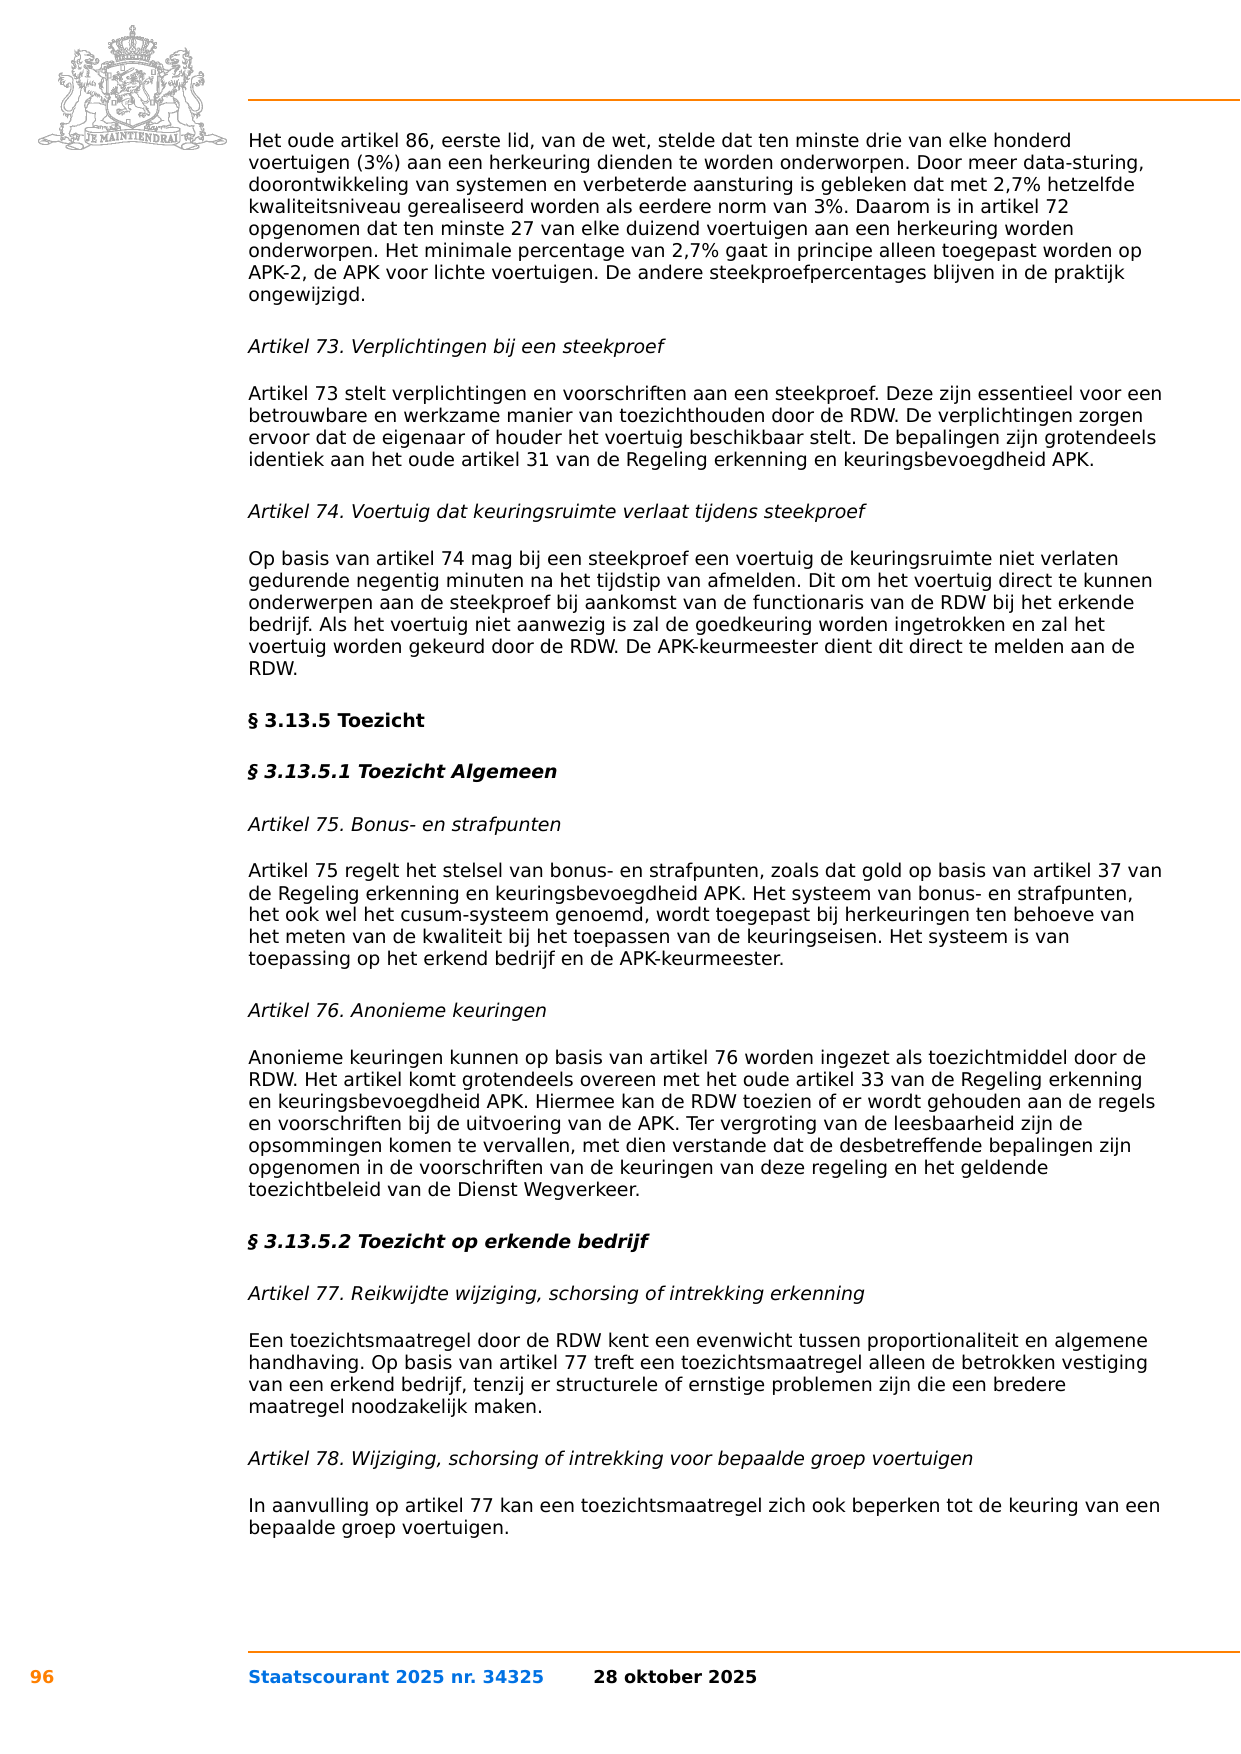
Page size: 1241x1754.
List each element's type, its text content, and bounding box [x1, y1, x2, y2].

subtitle § 3.13.5 Toezicht [248, 709, 1163, 731]
subtitle § 3.13.5.1 Toezicht Algemeen [248, 761, 1163, 783]
text Een toezichtsmaatregel door de RDW kent een evenwicht tussen proportionaliteit en algemene handhaving. Op basis van artikel 77 treft een toezichtsmaatregel alleen de betrokken vestiging van een erkend bedrijf, tenzij er structurele of ernstige problemen zijn die een bredere maatregel noodzakelijk maken. [248, 1330, 1163, 1418]
subtitle Artikel 75. Bonus- en strafpunten [248, 813, 1163, 835]
text Anonieme keuringen kunnen op basis van artikel 76 worden ingezet als toezichtmiddel door de RDW. Het artikel komt grotendeels overeen met het oude artikel 33 van de Regeling erkenning en keuringsbevoegdheid APK. Hiermee kan de RDW toezien of er wordt gehouden aan de regels en voorschriften bij de uitvoering van de APK. Ter vergroting van de leesbaarheid zijn de opsommingen komen te vervallen, met dien verstande dat de desbetreffende bepalingen zijn opgenomen in de voorschriften van de keuringen van deze regeling en het geldende toezichtbeleid van de Dienst Wegverkeer. [248, 1047, 1163, 1201]
text In aanvulling op artikel 77 kan een toezichtsmaatregel zich ook beperken tot de keuring van een bepaalde groep voertuigen. [248, 1495, 1163, 1539]
text Artikel 75 regelt het stelsel van bonus- en strafpunten, zoals dat gold op basis van artikel 37 van de Regeling erkenning en keuringsbevoegdheid APK. Het systeem van bonus- en strafpunten, het ook wel het cusum-systeem genoemd, wordt toegepast bij herkeuringen ten behoeve van het meten van de kwaliteit bij het toepassen van de keuringseisen. Het systeem is van toepassing op het erkend bedrijf en de APK-keurmeester. [248, 860, 1163, 970]
text Op basis van artikel 74 mag bij een steekproef een voertuig de keuringsruimte niet verlaten gedurende negentig minuten na het tijdstip van afmelden. Dit om het voertuig direct te kunnen onderwerpen aan de steekproef bij aankomst van de functionaris van de RDW bij het erkende bedrijf. Als het voertuig niet aanwezig is zal de goedkeuring worden ingetrokken en zal het voertuig worden gekeurd door de RDW. De APK-keurmeester dient dit direct te melden aan de RDW. [248, 548, 1163, 679]
subtitle Artikel 73. Verplichtingen bij een steekproef [248, 336, 1163, 358]
subtitle Artikel 77. Reikwijdte wijziging, schorsing of intrekking erkenning [248, 1283, 1163, 1305]
picture [38, 25, 227, 150]
subtitle § 3.13.5.2 Toezicht op erkende bedrijf [248, 1231, 1163, 1253]
text Artikel 73 stelt verplichtingen en voorschriften aan een steekproef. Deze zijn essentieel voor een betrouwbare en werkzame manier van toezichthouden door de RDW. De verplichtingen zorgen ervoor dat de eigenaar of houder het voertuig beschikbaar stelt. De bepalingen zijn grotendeels identiek aan het oude artikel 31 van de Regeling erkenning en keuringsbevoegdheid APK. [248, 383, 1163, 471]
subtitle Artikel 74. Voertuig dat keuringsruimte verlaat tijdens steekproef [248, 501, 1163, 523]
subtitle Artikel 78. Wijziging, schorsing of intrekking voor bepaalde groep voertuigen [248, 1448, 1163, 1470]
subtitle Artikel 76. Anonieme keuringen [248, 1000, 1163, 1022]
text Het oude artikel 86, eerste lid, van de wet, stelde dat ten minste drie van elke honderd voertuigen (3%) aan een herkeuring dienden te worden onderworpen. Door meer data-sturing, doorontwikkeling van systemen en verbeterde aansturing is gebleken dat met 2,7% hetzelfde kwaliteitsniveau gerealiseerd worden als eerdere norm van 3%. Daarom is in artikel 72 opgenomen dat ten minste 27 van elke duizend voertuigen aan een herkeuring worden onderworpen. Het minimale percentage van 2,7% gaat in principe alleen toegepast worden op APK-2, de APK voor lichte voertuigen. De andere steekproefpercentages blijven in de praktijk ongewijzigd. [248, 130, 1163, 306]
